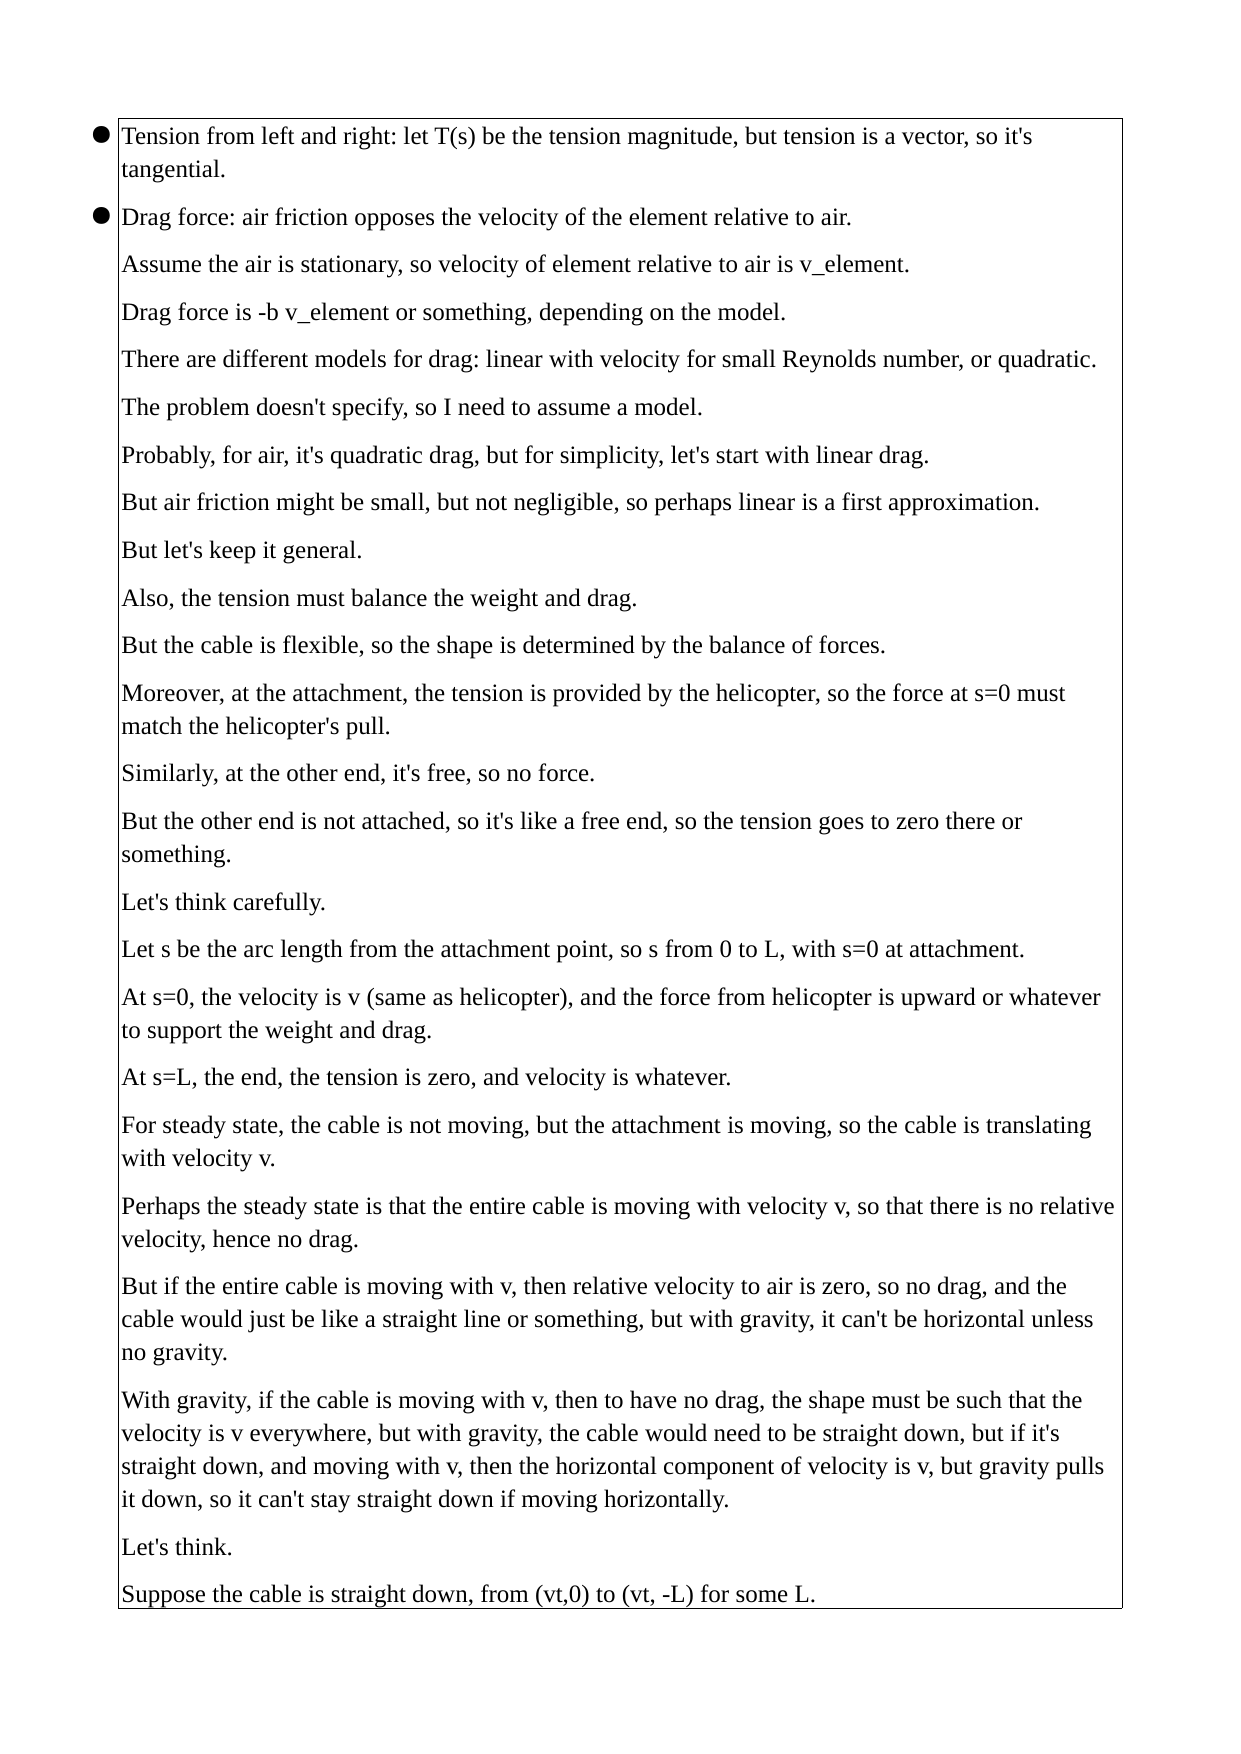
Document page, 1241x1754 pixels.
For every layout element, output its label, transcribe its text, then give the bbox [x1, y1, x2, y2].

text But air friction might be small, but not negligible, so perhaps linear is a first approximation. [119, 484, 1122, 516]
text At s=0, the velocity is v (same as helicopter), and the force from helicopter is upward or whatever to support the weight and drag. [119, 979, 1122, 1044]
text Also, the tension must balance the weight and drag. [119, 579, 1122, 611]
text But the cable is flexible, so the shape is determined by the balance of forces. [119, 627, 1122, 659]
text With gravity, if the cable is moving with v, then to have no drag, the shape must be such that the velocity is v everywhere, but with gravity, the cable would need to be straight down, but if it's straight down, and moving with v, then the horizontal component of velocity is v, but gravity pulls it down, so it can't stay straight down if moving horizontally. [119, 1382, 1122, 1513]
text Let's think carefully. [119, 884, 1122, 915]
text Probably, for air, it's quadratic drag, but for simplicity, let's start with linear drag. [119, 437, 1122, 468]
text At s=L, the end, the tension is zero, and velocity is whatever. [119, 1059, 1122, 1091]
text Let's think. [119, 1529, 1122, 1560]
text Assume the air is stationary, so velocity of element relative to air is v_element. [119, 246, 1122, 278]
text For steady state, the cable is not moving, but the attachment is moving, so the cable is translating with velocity v. [119, 1107, 1122, 1172]
text But let's keep it general. [119, 532, 1122, 564]
text Suppose the cable is straight down, from (vt,0) to (vt, -L) for some L. [119, 1576, 1122, 1608]
text Let s be the arc length from the attachment point, so s from 0 to L, with s=0 at attachment. [119, 931, 1122, 963]
list Tension from left and right: let T(s) be the tension magnitude, but tension is a vector, so it's tangential. [119, 119, 1122, 183]
text The problem doesn't specify, so I need to assume a model. [119, 389, 1122, 421]
text There are different models for drag: linear with velocity for small Reynolds number, or quadratic. [119, 342, 1122, 373]
text But the other end is not attached, so it's like a free end, so the tension goes to zero there or something. [119, 803, 1122, 868]
text Perhaps the steady state is that the entire cable is moving with velocity v, so that there is no relative velocity, hence no drag. [119, 1188, 1122, 1252]
text Moreover, at the attachment, the tension is provided by the helicopter, so the force at s=0 must match the helicopter's pull. [119, 675, 1122, 739]
text Similarly, at the other end, it's free, so no force. [119, 755, 1122, 787]
text Drag force is -b v_element or something, depending on the model. [119, 294, 1122, 326]
text But if the entire cable is moving with v, then relative velocity to air is zero, so no drag, and the cable would just be like a straight line or something, but with gravity, it can't be horizontal unless no gravity. [119, 1268, 1122, 1366]
list Drag force: air friction opposes the velocity of the element relative to air. [119, 199, 1122, 231]
